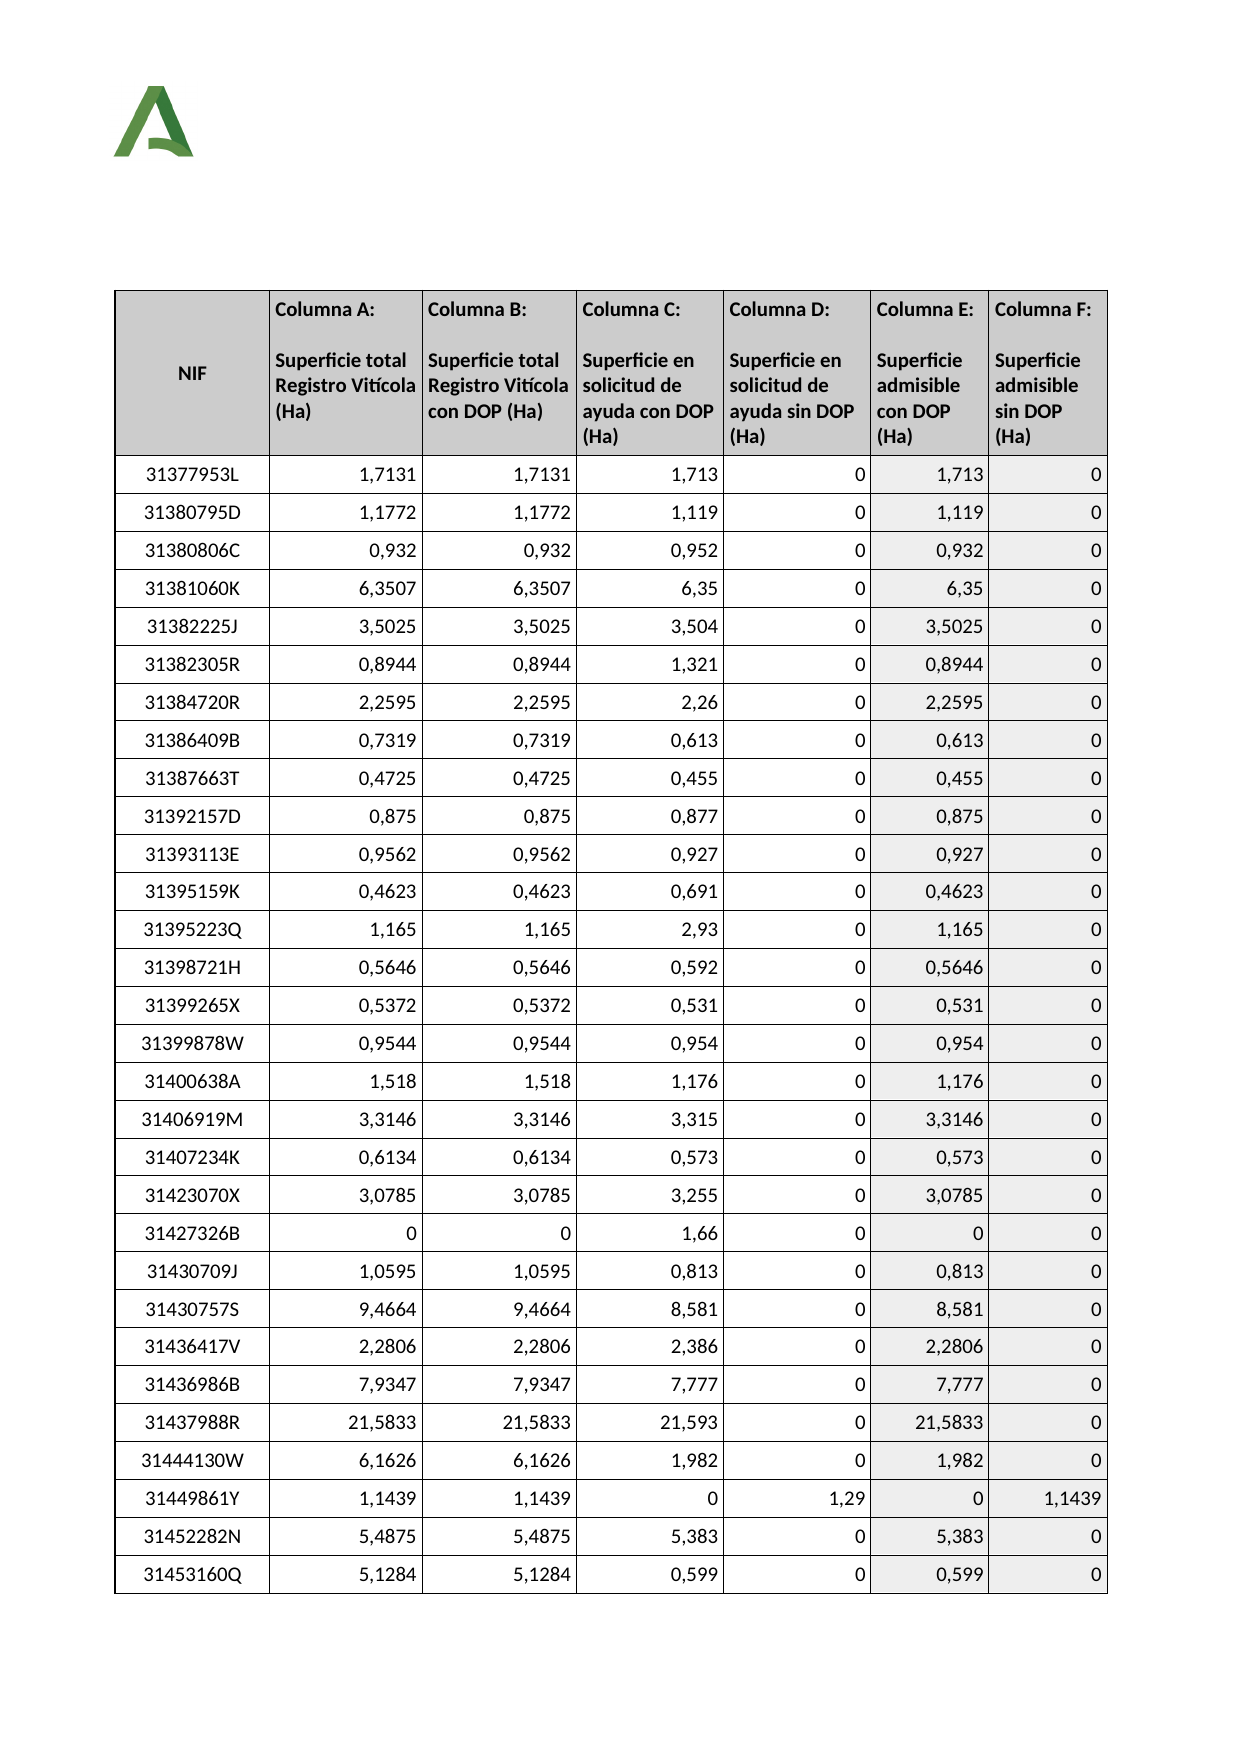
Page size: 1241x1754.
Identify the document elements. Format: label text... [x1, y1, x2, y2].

table_cell 0,573 [577, 1139, 723, 1175]
table_cell 2,2806 [423, 1328, 576, 1365]
table_cell 0 [989, 1139, 1107, 1175]
table_cell 0 [724, 1214, 870, 1251]
table_cell 1,713 [871, 456, 988, 493]
table_cell 2,386 [577, 1328, 723, 1365]
table_cell 0,9562 [423, 835, 576, 872]
table_cell 31430709J [116, 1252, 269, 1289]
table_cell 21,593 [577, 1404, 723, 1441]
table_cell 31398721H [116, 949, 269, 986]
table_cell 1,165 [423, 911, 576, 948]
table_cell 0 [724, 532, 870, 569]
table_cell 0 [724, 1139, 870, 1175]
table_cell 0 [989, 684, 1107, 720]
table_cell 0,4623 [270, 873, 422, 910]
table_cell 0 [724, 1518, 870, 1554]
table_cell 0 [989, 949, 1107, 986]
table_cell 31384720R [116, 684, 269, 720]
table_cell 1,165 [871, 911, 988, 948]
table_cell 0,573 [871, 1139, 988, 1175]
table_cell 31444130W [116, 1442, 269, 1479]
table_cell 6,35 [871, 570, 988, 607]
table_header NIF [116, 291, 269, 455]
table_cell 0,952 [577, 532, 723, 569]
table_cell 0 [871, 1214, 988, 1251]
table_cell 0,927 [577, 835, 723, 872]
table_cell 0 [989, 721, 1107, 758]
table_cell 31436986B [116, 1366, 269, 1403]
table_cell 31449861Y [116, 1480, 269, 1517]
table_cell 0,8944 [423, 646, 576, 682]
table_cell 3,3146 [270, 1101, 422, 1137]
table_cell 21,5833 [423, 1404, 576, 1441]
table_cell 31399265X [116, 987, 269, 1024]
table_cell 1,29 [724, 1480, 870, 1517]
table_cell 0,6134 [423, 1139, 576, 1175]
table_header Columna E: Superficie admisible con DOP (Ha) [871, 291, 988, 455]
table_cell 31423070X [116, 1176, 269, 1213]
table_cell 0 [989, 1290, 1107, 1327]
table_cell 0 [724, 1176, 870, 1213]
table_cell 0,531 [871, 987, 988, 1024]
table_cell 0,599 [577, 1556, 723, 1592]
table_cell 0 [989, 1556, 1107, 1592]
table_cell 3,0785 [871, 1176, 988, 1213]
table_cell 0,5372 [270, 987, 422, 1024]
table_cell 9,4664 [423, 1290, 576, 1327]
table_cell 0,932 [423, 532, 576, 569]
table_cell 31380795D [116, 494, 269, 531]
table_cell 3,5025 [423, 608, 576, 644]
table_cell 3,0785 [423, 1176, 576, 1213]
table_cell 31453160Q [116, 1556, 269, 1592]
table_cell 0 [989, 1101, 1107, 1137]
table_cell 0 [989, 1252, 1107, 1289]
table_cell 31406919M [116, 1101, 269, 1137]
table_cell 0 [989, 494, 1107, 531]
table_cell 0,4725 [270, 759, 422, 796]
table_header Columna D: Superficie en solicitud de ayuda sin DOP (Ha) [724, 291, 870, 455]
table_cell 0,613 [577, 721, 723, 758]
table_cell 0 [989, 987, 1107, 1024]
table_cell 31436417V [116, 1328, 269, 1365]
table_cell 0,9544 [270, 1025, 422, 1062]
table_cell 21,5833 [270, 1404, 422, 1441]
table_cell 0 [989, 1518, 1107, 1554]
table_cell 1,1772 [270, 494, 422, 531]
table_cell 1,176 [871, 1063, 988, 1099]
table_cell 0 [724, 759, 870, 796]
table_cell 2,2595 [871, 684, 988, 720]
table_cell 3,3146 [871, 1101, 988, 1137]
table_cell 7,777 [577, 1366, 723, 1403]
table_cell 31399878W [116, 1025, 269, 1062]
table_cell 0,8944 [270, 646, 422, 682]
table_cell 0 [724, 1025, 870, 1062]
table_cell 0 [724, 873, 870, 910]
table_cell 0,5646 [423, 949, 576, 986]
table_cell 0,813 [871, 1252, 988, 1289]
table_cell 21,5833 [871, 1404, 988, 1441]
table_cell 0 [989, 873, 1107, 910]
table_cell 0,932 [871, 532, 988, 569]
table_cell 0,9544 [423, 1025, 576, 1062]
table_cell 5,4875 [270, 1518, 422, 1554]
table_header Columna F: Superficie admisible sin DOP (Ha) [989, 291, 1107, 455]
table_cell 5,383 [871, 1518, 988, 1554]
table_cell 3,315 [577, 1101, 723, 1137]
table_cell 0 [989, 1404, 1107, 1441]
table_cell 0 [724, 987, 870, 1024]
table_cell 0 [989, 608, 1107, 644]
table_cell 31382305R [116, 646, 269, 682]
table_cell 31430757S [116, 1290, 269, 1327]
table_cell 0 [989, 646, 1107, 682]
table_cell 7,9347 [270, 1366, 422, 1403]
table_cell 1,713 [577, 456, 723, 493]
table_cell 0 [724, 1252, 870, 1289]
table_cell 1,119 [871, 494, 988, 531]
table_cell 3,255 [577, 1176, 723, 1213]
table_cell 0 [724, 1556, 870, 1592]
table_cell 1,982 [871, 1442, 988, 1479]
table_cell 2,2806 [270, 1328, 422, 1365]
table_cell 6,35 [577, 570, 723, 607]
table_cell 0,954 [577, 1025, 723, 1062]
table_cell 0,6134 [270, 1139, 422, 1175]
table_cell 1,518 [270, 1063, 422, 1099]
table_header Columna B: Superficie total Registro Vitícola con DOP (Ha) [423, 291, 576, 455]
table_cell 3,3146 [423, 1101, 576, 1137]
table_cell 0 [989, 570, 1107, 607]
table_cell 1,1772 [423, 494, 576, 531]
table_cell 5,1284 [423, 1556, 576, 1592]
table_cell 0 [724, 911, 870, 948]
table_cell 2,93 [577, 911, 723, 948]
table_cell 0,877 [577, 797, 723, 834]
table_cell 0,5372 [423, 987, 576, 1024]
table_cell 6,1626 [423, 1442, 576, 1479]
table_cell 31380806C [116, 532, 269, 569]
table_cell 0,531 [577, 987, 723, 1024]
table_header Columna A: Superficie total Registro Vitícola (Ha) [270, 291, 422, 455]
table_cell 1,176 [577, 1063, 723, 1099]
table_cell 5,383 [577, 1518, 723, 1554]
table_cell 2,2595 [423, 684, 576, 720]
table_cell 0,9562 [270, 835, 422, 872]
table_cell 1,66 [577, 1214, 723, 1251]
table_cell 0 [989, 1328, 1107, 1365]
table_cell 0 [724, 1366, 870, 1403]
table_cell 0 [270, 1214, 422, 1251]
table_cell 0 [724, 835, 870, 872]
table_cell 0 [871, 1480, 988, 1517]
table_cell 0,954 [871, 1025, 988, 1062]
table_cell 0 [724, 1328, 870, 1365]
table_cell 5,1284 [270, 1556, 422, 1592]
table_cell 7,9347 [423, 1366, 576, 1403]
table_cell 31377953L [116, 456, 269, 493]
table_cell 31387663T [116, 759, 269, 796]
table_cell 0 [577, 1480, 723, 1517]
table_cell 5,4875 [423, 1518, 576, 1554]
table_cell 0 [423, 1214, 576, 1251]
table_cell 2,2806 [871, 1328, 988, 1365]
table_cell 0,4725 [423, 759, 576, 796]
table_cell 0,5646 [871, 949, 988, 986]
table_cell 31386409B [116, 721, 269, 758]
table_cell 0 [989, 532, 1107, 569]
table_cell 0,875 [270, 797, 422, 834]
table_cell 0,599 [871, 1556, 988, 1592]
table_cell 31393113E [116, 835, 269, 872]
table_cell 1,165 [270, 911, 422, 948]
table_cell 0 [724, 456, 870, 493]
table_header Columna C: Superficie en solicitud de ayuda con DOP (Ha) [577, 291, 723, 455]
table_cell 0 [989, 1025, 1107, 1062]
table_cell 0 [724, 1290, 870, 1327]
table_cell 1,119 [577, 494, 723, 531]
table_cell 0,7319 [423, 721, 576, 758]
table_cell 0 [724, 570, 870, 607]
table_cell 0 [724, 1101, 870, 1137]
table_cell 1,1439 [989, 1480, 1107, 1517]
table_cell 8,581 [577, 1290, 723, 1327]
table_cell 31437988R [116, 1404, 269, 1441]
table_cell 0 [989, 1063, 1107, 1099]
table_cell 1,1439 [270, 1480, 422, 1517]
table_cell 7,777 [871, 1366, 988, 1403]
table_cell 0,4623 [423, 873, 576, 910]
table_cell 0,932 [270, 532, 422, 569]
table_cell 3,5025 [871, 608, 988, 644]
table_cell 0,455 [871, 759, 988, 796]
table_cell 0,813 [577, 1252, 723, 1289]
picture [109, 81, 198, 161]
table_cell 31407234K [116, 1139, 269, 1175]
table_cell 0,4623 [871, 873, 988, 910]
table_cell 1,7131 [270, 456, 422, 493]
table_cell 0 [724, 1404, 870, 1441]
table_cell 0,875 [871, 797, 988, 834]
table_cell 0,927 [871, 835, 988, 872]
table_cell 31381060K [116, 570, 269, 607]
table_cell 1,982 [577, 1442, 723, 1479]
table_cell 1,0595 [270, 1252, 422, 1289]
table_cell 0,5646 [270, 949, 422, 986]
table_cell 1,518 [423, 1063, 576, 1099]
table_cell 0 [724, 1442, 870, 1479]
table_cell 0 [724, 608, 870, 644]
table_cell 0 [989, 456, 1107, 493]
table_cell 2,2595 [270, 684, 422, 720]
table_cell 31427326B [116, 1214, 269, 1251]
table_cell 1,1439 [423, 1480, 576, 1517]
table_cell 31392157D [116, 797, 269, 834]
table_cell 0,8944 [871, 646, 988, 682]
table_cell 0 [989, 1176, 1107, 1213]
table_cell 0,875 [423, 797, 576, 834]
table_cell 0,613 [871, 721, 988, 758]
table_cell 6,1626 [270, 1442, 422, 1479]
table_cell 0 [989, 835, 1107, 872]
table_cell 31400638A [116, 1063, 269, 1099]
table_cell 0 [989, 1366, 1107, 1403]
table_cell 0,455 [577, 759, 723, 796]
table_cell 0 [724, 797, 870, 834]
table_cell 1,0595 [423, 1252, 576, 1289]
table_cell 3,504 [577, 608, 723, 644]
table_cell 2,26 [577, 684, 723, 720]
table_cell 0 [989, 911, 1107, 948]
table_cell 1,7131 [423, 456, 576, 493]
table_cell 0 [724, 684, 870, 720]
table_cell 31382225J [116, 608, 269, 644]
table_cell 0 [989, 797, 1107, 834]
table_cell 0,7319 [270, 721, 422, 758]
table_cell 31395159K [116, 873, 269, 910]
table_cell 31452282N [116, 1518, 269, 1554]
table_cell 8,581 [871, 1290, 988, 1327]
table_cell 0 [724, 646, 870, 682]
table_cell 9,4664 [270, 1290, 422, 1327]
table_cell 0,592 [577, 949, 723, 986]
table_cell 1,321 [577, 646, 723, 682]
table_cell 0 [989, 1214, 1107, 1251]
table_cell 3,5025 [270, 608, 422, 644]
table_cell 31395223Q [116, 911, 269, 948]
table_cell 0 [724, 494, 870, 531]
table_cell 0 [989, 1442, 1107, 1479]
table_cell 0 [989, 759, 1107, 796]
table_cell 6,3507 [270, 570, 422, 607]
table_cell 0,691 [577, 873, 723, 910]
table_cell 6,3507 [423, 570, 576, 607]
table_cell 0 [724, 721, 870, 758]
table_cell 0 [724, 949, 870, 986]
table_cell 0 [724, 1063, 870, 1099]
table_cell 3,0785 [270, 1176, 422, 1213]
